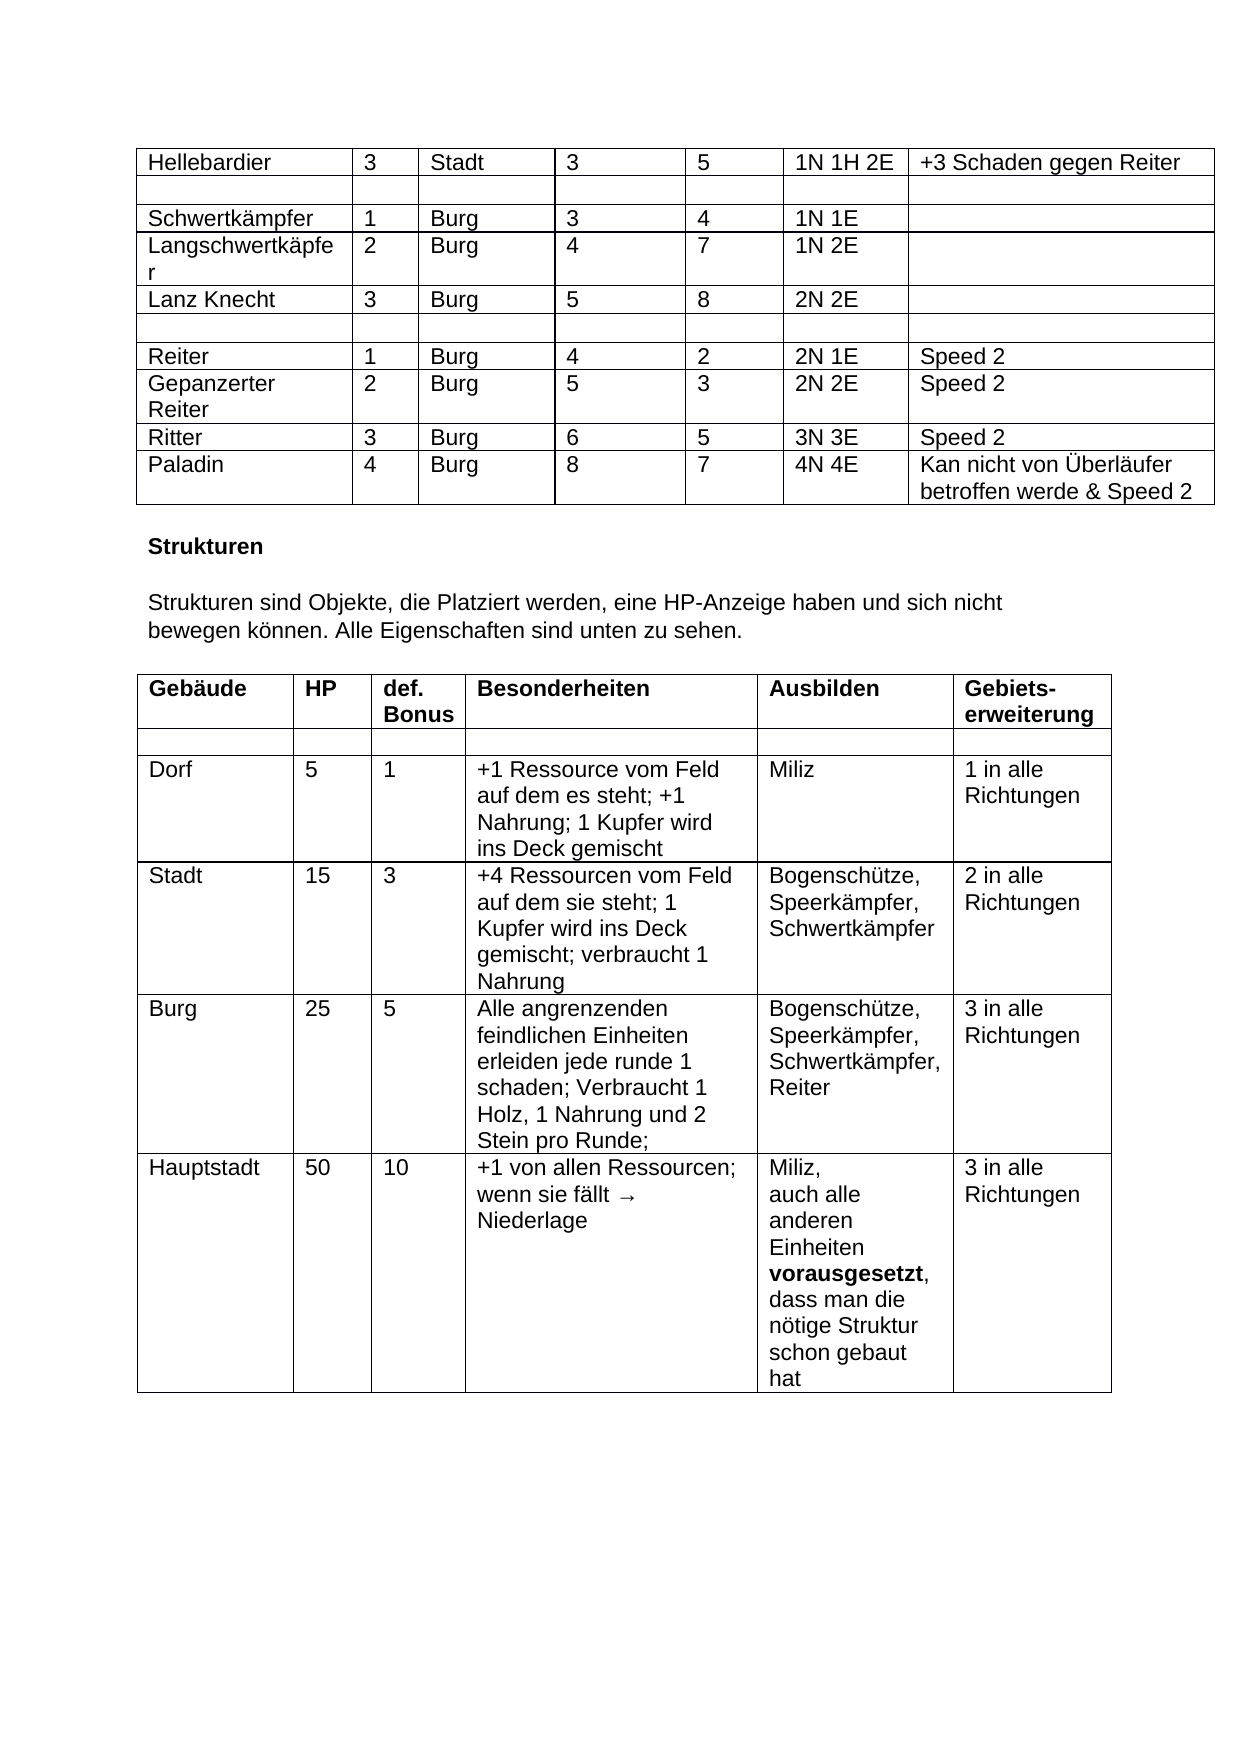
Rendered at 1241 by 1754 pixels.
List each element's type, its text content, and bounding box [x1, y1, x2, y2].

table_cell 25 [294, 995, 371, 1153]
table_cell 5 [556, 286, 685, 313]
table_cell Stadt [138, 863, 293, 994]
table_cell Bogenschütze, Speerkämpfer, Schwertkämpfer [758, 863, 953, 994]
table_header Besonderheiten [466, 675, 757, 727]
table_cell 1 [372, 756, 465, 861]
table_header HP [294, 675, 371, 727]
table_cell [954, 729, 1111, 755]
table_cell 1N 2E [784, 233, 908, 285]
table_cell 8 [556, 451, 685, 504]
table_cell 3 [686, 370, 783, 423]
table_cell 2 [686, 343, 783, 369]
table_header def. Bonus [372, 675, 465, 727]
table_cell 3 [353, 286, 418, 313]
table_cell 8 [686, 286, 783, 313]
table_cell Schwertkämpfer [137, 205, 352, 231]
table_cell 2N 1E [784, 343, 908, 369]
table_cell Alle angrenzenden feindlichen Einheiten erleiden jede runde 1 schaden; Verbraucht 1 Holz, 1 Nahrung und 2 Stein pro Runde; [466, 995, 757, 1153]
table_cell [909, 176, 1214, 204]
table_cell 4N 4E [784, 451, 908, 504]
table_cell [138, 729, 293, 755]
table_cell Langschwertkäpfer [137, 233, 352, 285]
table_cell Miliz, auch alle anderen Einheiten vorausgesetzt, dass man die nötige Struktur schon gebaut hat [758, 1154, 953, 1392]
table_cell 5 [372, 995, 465, 1153]
table_cell [909, 286, 1214, 313]
table_header Gebiets-erweiterung [954, 675, 1111, 727]
table_cell 5 [294, 756, 371, 861]
table_cell 5 [686, 424, 783, 450]
table_cell 2N 2E [784, 370, 908, 423]
table_cell Stadt [419, 149, 554, 175]
table_cell [137, 176, 352, 204]
table_cell [909, 205, 1214, 231]
table_cell 1N 1H 2E [784, 149, 908, 175]
table_cell +1 Ressource vom Feld auf dem es steht; +1 Nahrung; 1 Kupfer wird ins Deck gemischt [466, 756, 757, 861]
table_cell Miliz [758, 756, 953, 861]
table_cell +1 von allen Ressourcen; wenn sie fällt → Niederlage [466, 1154, 757, 1392]
table_cell 2 [353, 370, 418, 423]
table_cell 3 [353, 149, 418, 175]
table_cell Bogenschütze, Speerkämpfer, Schwertkämpfer, Reiter [758, 995, 953, 1153]
table_cell 4 [556, 233, 685, 285]
table_cell [556, 176, 685, 204]
table_cell [686, 176, 783, 204]
table_cell 15 [294, 863, 371, 994]
table_cell 7 [686, 233, 783, 285]
table_cell Hauptstadt [138, 1154, 293, 1392]
table_cell [909, 314, 1214, 342]
table_cell Reiter [137, 343, 352, 369]
table_cell [419, 314, 554, 342]
text Strukturen [148, 533, 1093, 559]
table_cell [784, 176, 908, 204]
table_cell 7 [686, 451, 783, 504]
table_cell 3 [556, 149, 685, 175]
table_cell 4 [353, 451, 418, 504]
table_cell Lanz Knecht [137, 286, 352, 313]
table_cell [686, 314, 783, 342]
table_cell [137, 314, 352, 342]
table_cell 1 [353, 343, 418, 369]
table_cell Burg [419, 286, 554, 313]
table_header Gebäude [138, 675, 293, 727]
table_cell 4 [686, 205, 783, 231]
table_cell 1N 1E [784, 205, 908, 231]
table_cell Burg [419, 370, 554, 423]
table_cell 50 [294, 1154, 371, 1392]
table_cell Burg [419, 233, 554, 285]
table_cell Burg [419, 424, 554, 450]
table_cell 2 in alle Richtungen [954, 863, 1111, 994]
table_cell Hellebardier [137, 149, 352, 175]
table_cell Kan nicht von Überläufer betroffen werde & Speed 2 [909, 451, 1214, 504]
table_cell Burg [419, 343, 554, 369]
table_cell 5 [686, 149, 783, 175]
table_cell Burg [138, 995, 293, 1153]
table_cell 2 [353, 233, 418, 285]
table_cell 1 [353, 205, 418, 231]
table_header Ausbilden [758, 675, 953, 727]
table_cell [909, 233, 1214, 285]
table_cell 3 [372, 863, 465, 994]
table_cell [556, 314, 685, 342]
text Strukturen sind Objekte, die Platziert werden, eine HP-Anzeige haben und sich nicht bewegen können. Alle Eigenschaften sind unten zu sehen. [148, 589, 1093, 644]
table_cell Burg [419, 205, 554, 231]
table_cell [372, 729, 465, 755]
table_cell Dorf [138, 756, 293, 861]
table_cell [758, 729, 953, 755]
table_cell +3 Schaden gegen Reiter [909, 149, 1214, 175]
table_cell Gepanzerter Reiter [137, 370, 352, 423]
table_cell 1 in alle Richtungen [954, 756, 1111, 861]
table_cell 3 [353, 424, 418, 450]
table_cell +4 Ressourcen vom Feld auf dem sie steht; 1 Kupfer wird ins Deck gemischt; verbraucht 1 Nahrung [466, 863, 757, 994]
table_cell [784, 314, 908, 342]
table_cell Ritter [137, 424, 352, 450]
table_cell Speed 2 [909, 370, 1214, 423]
table_cell 2N 2E [784, 286, 908, 313]
table_cell [466, 729, 757, 755]
table_cell 3 in alle Richtungen [954, 1154, 1111, 1392]
table_cell [353, 176, 418, 204]
table_cell 3N 3E [784, 424, 908, 450]
table_cell Paladin [137, 451, 352, 504]
table_cell 6 [556, 424, 685, 450]
table_cell Speed 2 [909, 343, 1214, 369]
table_cell 3 in alle Richtungen [954, 995, 1111, 1153]
table_cell 4 [556, 343, 685, 369]
table_cell 10 [372, 1154, 465, 1392]
table_cell 5 [556, 370, 685, 423]
table_cell [353, 314, 418, 342]
table_cell Burg [419, 451, 554, 504]
table_cell Speed 2 [909, 424, 1214, 450]
table_cell 3 [556, 205, 685, 231]
table_cell [294, 729, 371, 755]
table_cell [419, 176, 554, 204]
